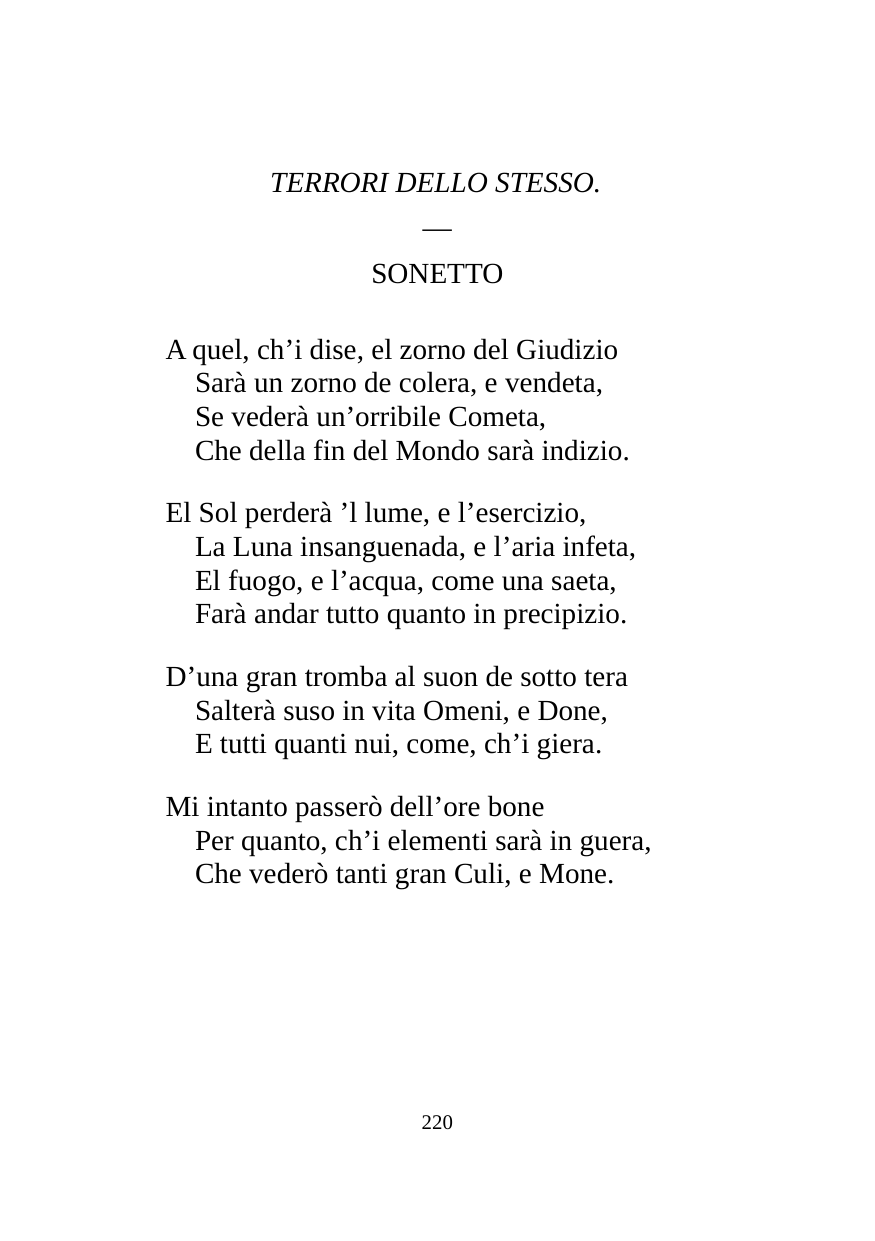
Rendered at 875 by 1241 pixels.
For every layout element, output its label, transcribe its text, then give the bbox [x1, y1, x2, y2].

text SONETTO [106, 257, 768, 290]
text D’una gran tromba al suon de sotto tera Salterà suso in vita Omeni, e Done, E tutti quanti nui, come, ch’i giera. [165, 659, 768, 760]
text — [106, 211, 768, 244]
subtitle TERRORI DELLO STESSO. [106, 165, 768, 199]
text A quel, ch’i dise, el zorno del Giudizio Sarà un zorno de colera, e vendeta, Se vederà un’orribile Cometa, Che della fin del Mondo sarà indizio. [165, 332, 768, 466]
text El Sol perderà ’l lume, e l’esercizio, La Luna insanguenada, e l’aria infeta, El fuogo, e l’acqua, come una saeta, Farà andar tutto quanto in precipizio. [165, 496, 768, 630]
text Mi intanto passerò dell’ore bone Per quanto, ch’i elementi sarà in guera, Che vederò tanti gran Culi, e Mone. [165, 789, 768, 890]
